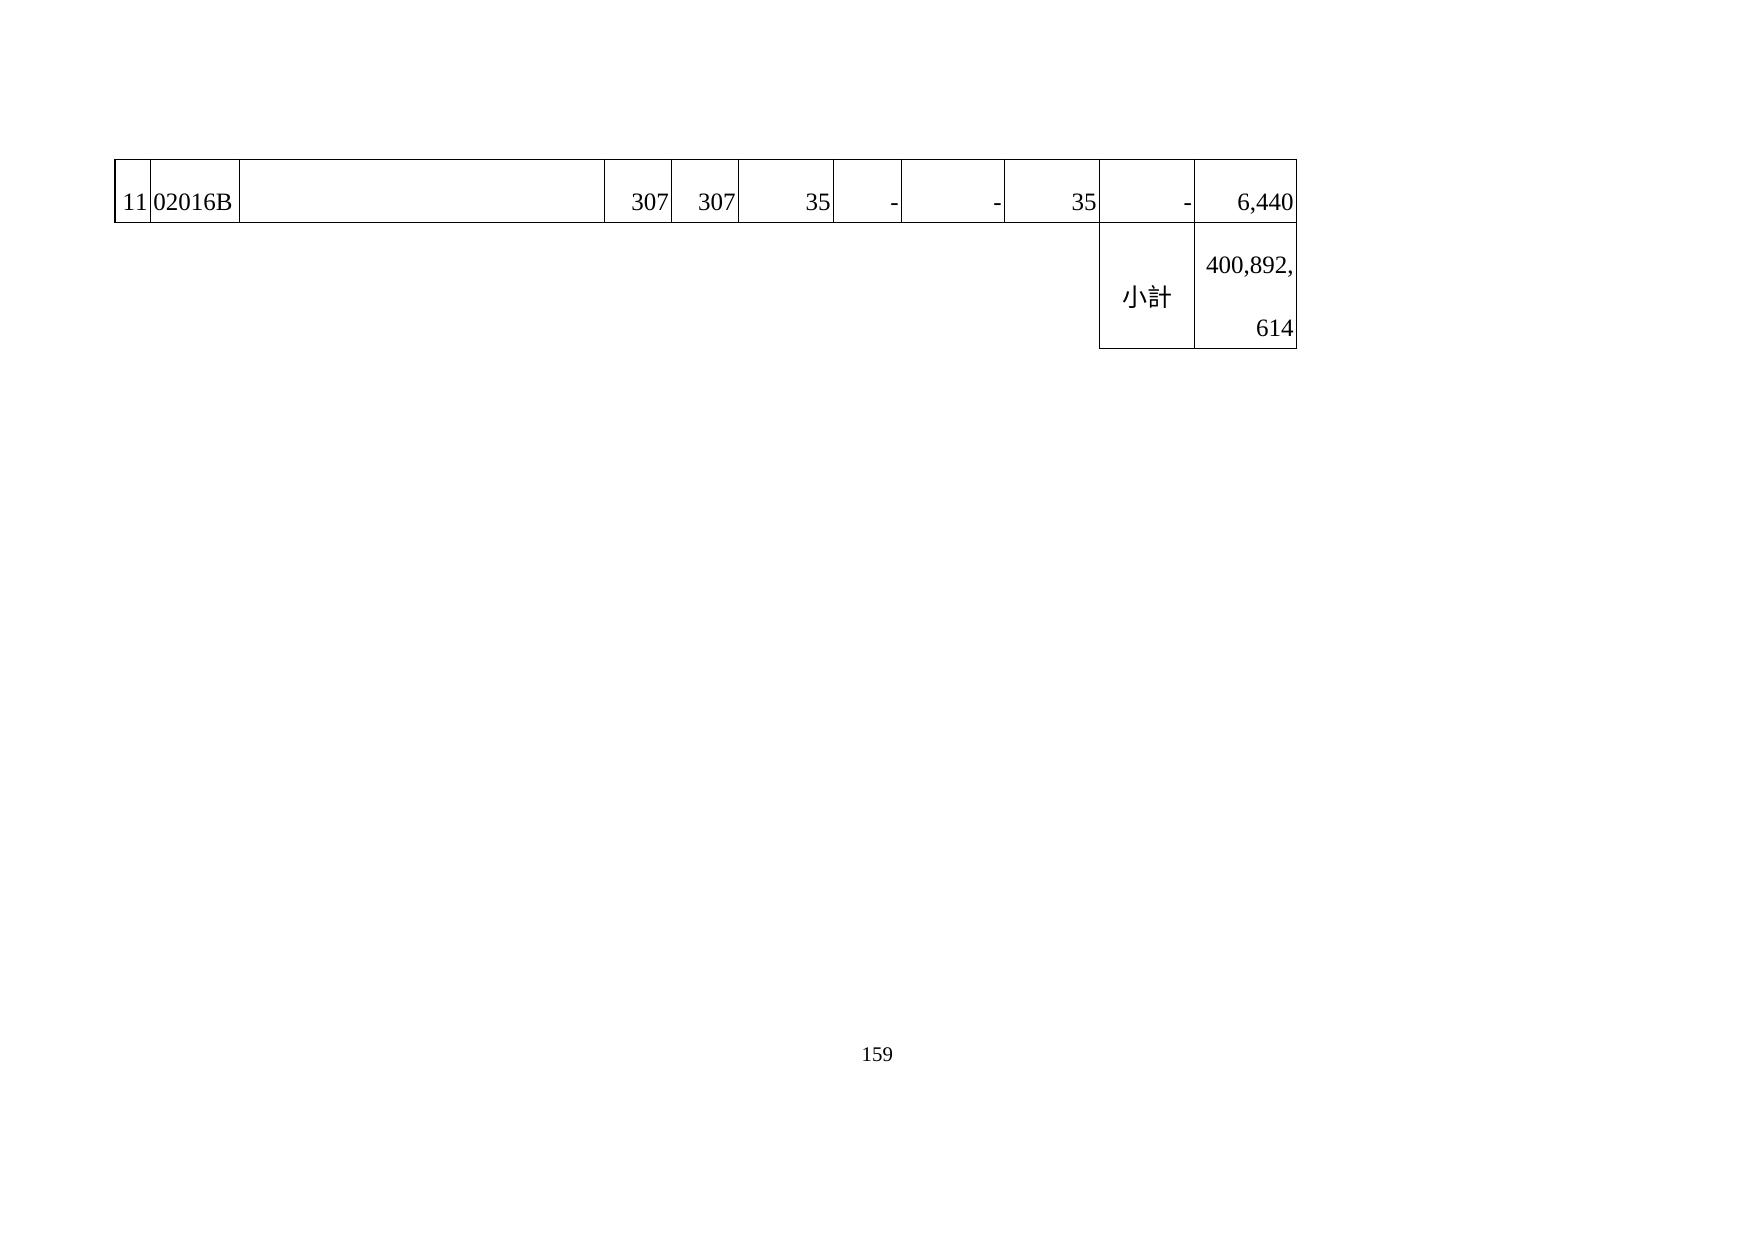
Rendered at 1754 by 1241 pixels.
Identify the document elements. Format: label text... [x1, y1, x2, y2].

table_cell 6,440 [1195, 160, 1296, 222]
table_cell [115, 223, 150, 348]
table_cell [738, 223, 833, 348]
table_cell [671, 223, 738, 348]
table_cell [605, 223, 671, 348]
table_cell [833, 223, 901, 348]
table_cell [239, 223, 604, 348]
table_cell - [1100, 160, 1194, 222]
table_cell - [834, 160, 901, 222]
table_cell - [902, 160, 1004, 222]
table_cell 307 [605, 160, 671, 222]
table_cell [1004, 223, 1099, 348]
table_cell [240, 160, 604, 222]
table_cell 400,892,614 [1195, 223, 1296, 348]
table_cell [150, 223, 239, 348]
table_cell 小計 [1100, 223, 1194, 348]
table_cell 35 [1005, 160, 1099, 222]
table_cell 35 [739, 160, 833, 222]
table_cell [901, 223, 1004, 348]
table_cell 307 [672, 160, 738, 222]
table_cell 11 [116, 160, 150, 222]
table_cell 02016B [151, 160, 239, 222]
